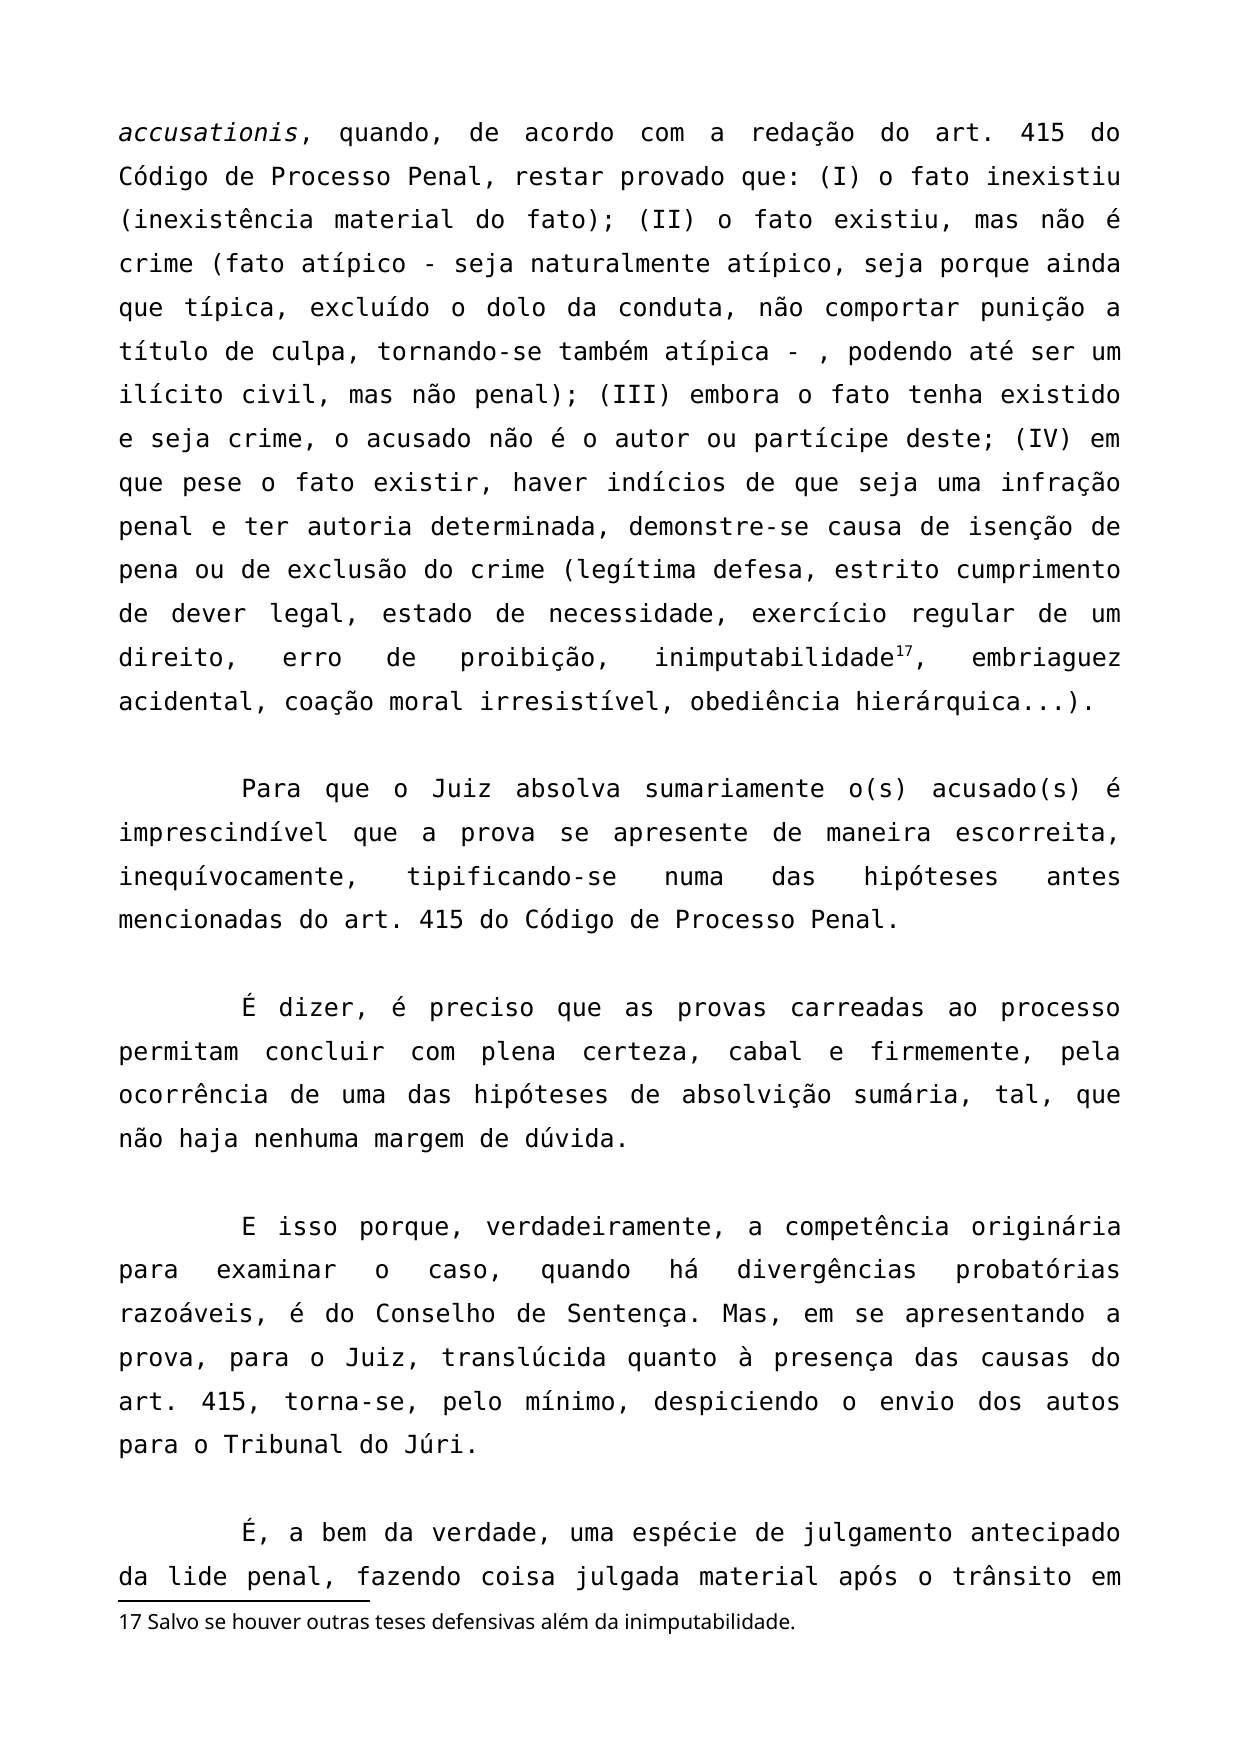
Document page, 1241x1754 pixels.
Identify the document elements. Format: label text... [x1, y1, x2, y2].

text Salvo se houver outras teses defensivas além da inimputabilidade. [118, 1607, 1122, 1636]
text Para que o Juiz absolva sumariamente o(s) acusado(s) é imprescindível que a prova se apresente de maneira escorreita, inequívocamente, tipificando-se numa das hipóteses antes mencionadas do art. 415 do Código de Processo Penal. [118, 774, 1122, 935]
text É, a bem da verdade, uma espécie de julgamento antecipado da lide penal, fazendo coisa julgada material após o trânsito em [118, 1518, 1122, 1591]
text E isso porque, verdadeiramente, a competência originária para examinar o caso, quando há divergências probatórias razoáveis, é do Conselho de Sentença. Mas, em se apresentando a prova, para o Juiz, translúcida quanto à presença das causas do art. 415, torna-se, pelo mínimo, despiciendo o envio dos autos para o Tribunal do Júri. [118, 1212, 1122, 1460]
text É dizer, é preciso que as provas carreadas ao processo permitam concluir com plena certeza, cabal e firmemente, pela ocorrência de uma das hipóteses de absolvição sumária, tal, que não haja nenhuma margem de dúvida. [118, 993, 1122, 1153]
text accusationis, quando, de acordo com a redação do art. 415 do Código de Processo Penal, restar provado que: (I) o fato inexistiu (inexistência material do fato); (II) o fato existiu, mas não é crime (fato atípico - seja naturalmente atípico, seja porque ainda que típica, excluído o dolo da conduta, não comportar punição a título de culpa, tornando-se também atípica - , podendo até ser um ilícito civil, mas não penal); (III) embora o fato tenha existido e seja crime, o acusado não é o autor ou partícipe deste; (IV) em que pese o fato existir, haver indícios de que seja uma infração penal e ter autoria determinada, demonstre-se causa de isenção de pena ou de exclusão do crime (legítima defesa, estrito cumprimento de dever legal, estado de necessidade, exercício regular de um direito, erro de proibição, inimputabilidade, embriaguez acidental, coação moral irresistível, obediência hierárquica...). [118, 118, 1122, 716]
